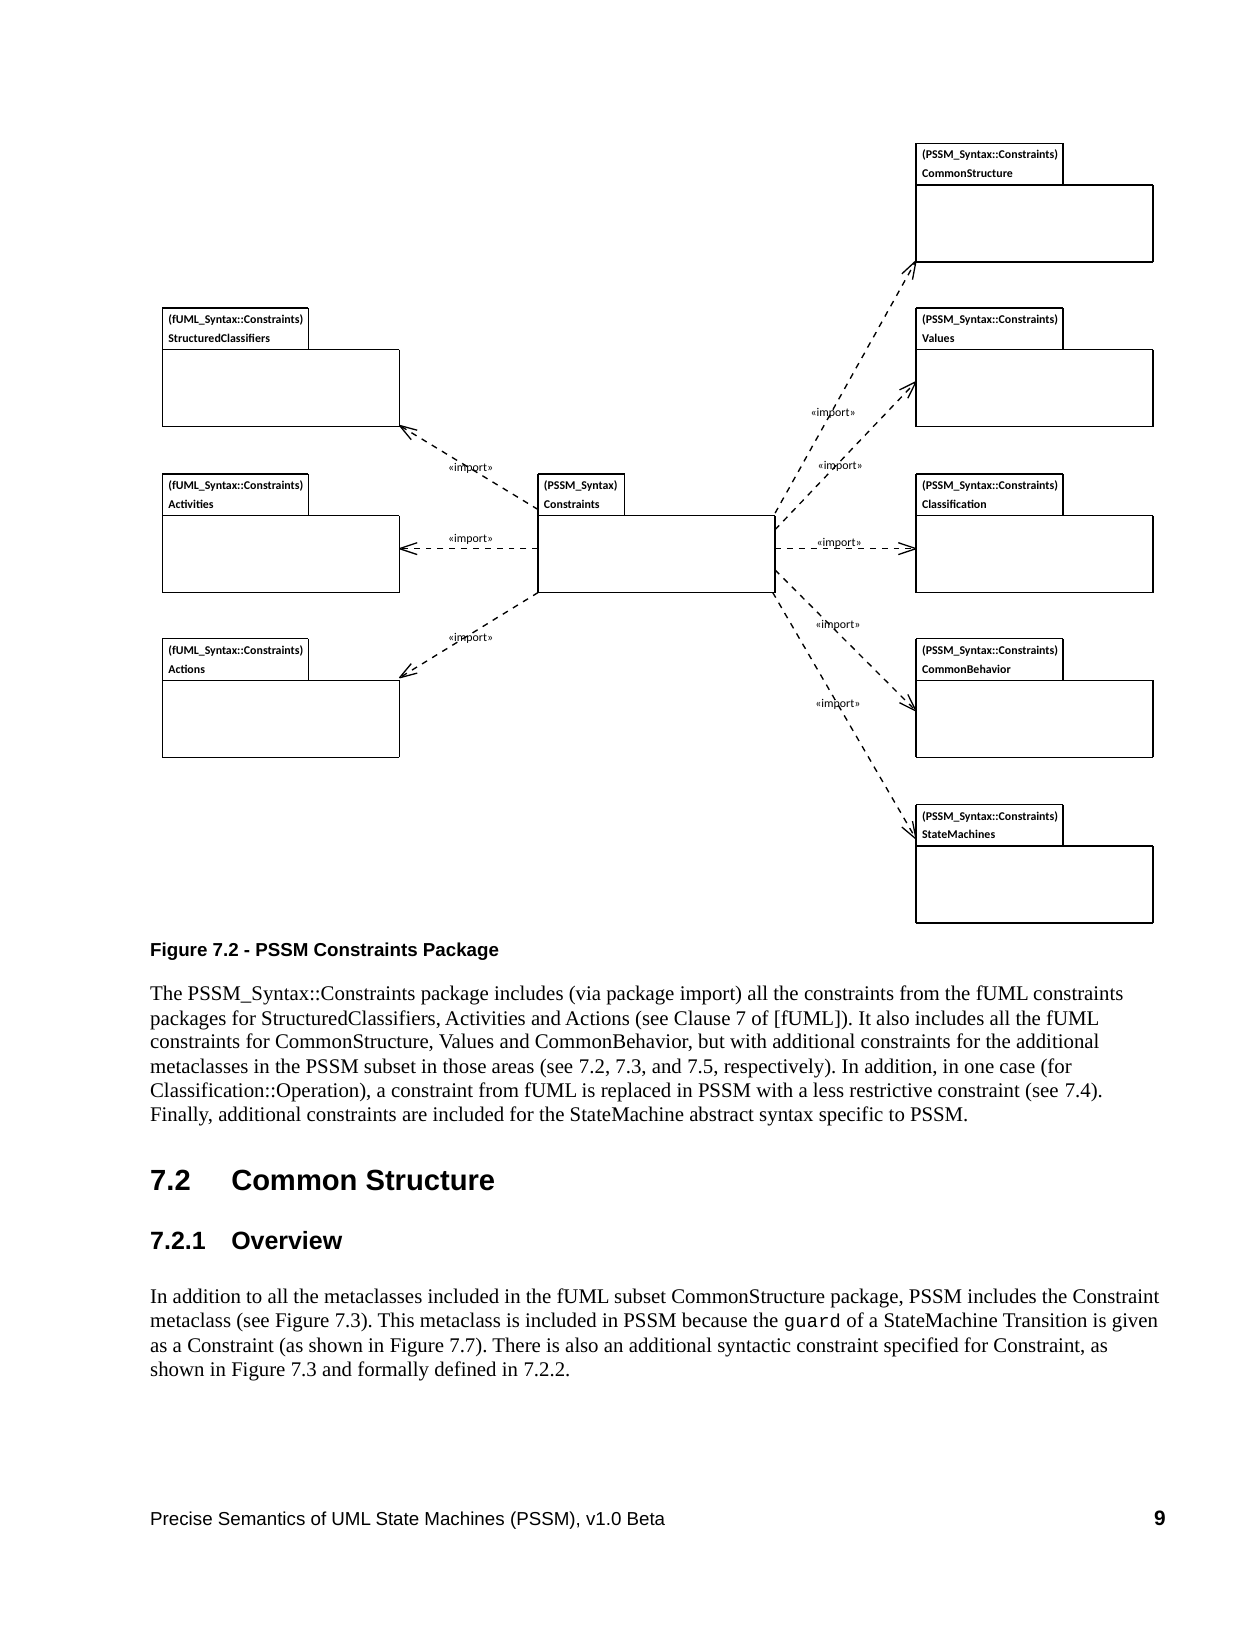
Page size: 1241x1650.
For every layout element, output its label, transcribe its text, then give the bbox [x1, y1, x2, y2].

text In addition to all the metaclasses included in the fUML subset CommonStructure package, PSSM includes the Constraint metaclass (see Figure 7.3). This metaclass is included in PSSM because the guard of a StateMachine Transition is given as a Constraint (as shown in Figure 7.7). There is also an additional syntactic constraint specified for Constraint, as shown in Figure 7.3 and formally defined in 7.2.2. [150, 1284, 1166, 1381]
text The PSSM_Syntax::Constraints package includes (via package import) all the constraints from the fUML constraints packages for StructuredClassifiers, Activities and Actions (see Clause 7 of [fUML]). It also includes all the fUML constraints for CommonStructure, Values and CommonBehavior, but with additional constraints for the additional metaclasses in the PSSM subset in those areas (see 7.2, 7.3, and 7.5, respectively). In addition, in one case (for Classification::Operation), a constraint from fUML is replaced in PSSM with a less restrictive constraint (see 7.4). Finally, additional constraints are included for the StateMachine abstract syntax specific to PSSM. [150, 981, 1166, 1126]
text Figure 7.2 - PSSM Constraints Package [150, 131, 1166, 960]
subtitle Common Structure [150, 1161, 1166, 1197]
subtitle Overview [150, 1226, 1166, 1255]
